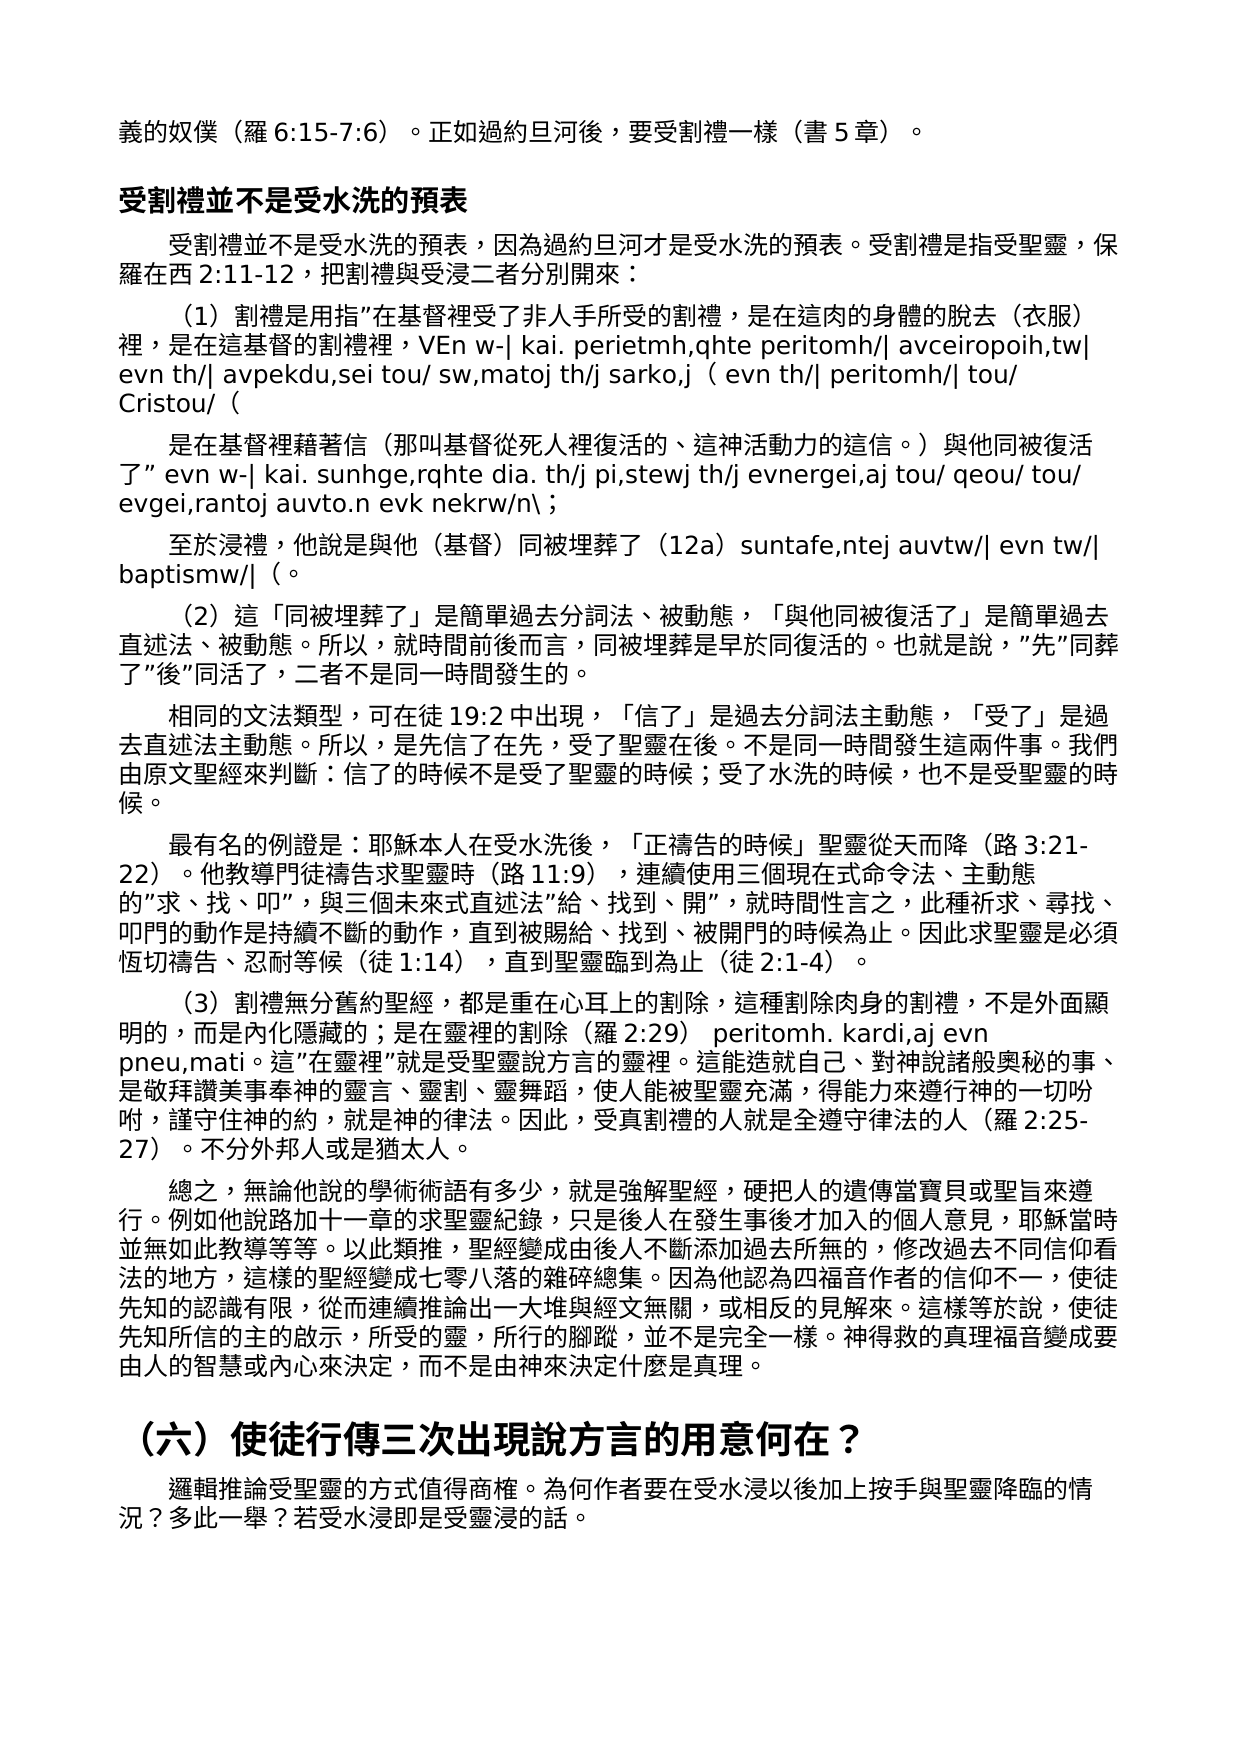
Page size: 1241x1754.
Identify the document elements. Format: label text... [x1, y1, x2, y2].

text （2）這「同被埋葬了」是簡單過去分詞法、被動態，「與他同被復活了」是簡單過去直述法、被動態。所以，就時間前後而言，同被埋葬是早於同復活的。也就是說，”先”同葬了”後”同活了，二者不是同一時間發生的。 [118, 602, 1122, 689]
text 至於浸禮，他說是與他（基督）同被埋葬了（12a）suntafe,ntej auvtw/| evn tw/| baptismw/|（。 [118, 531, 1122, 589]
text 邏輯推論受聖靈的方式值得商榷。為何作者要在受水浸以後加上按手與聖靈降臨的情況？多此一舉？若受水浸即是受靈浸的話。 [118, 1475, 1122, 1533]
text 相同的文法類型，可在徒19:2中出現，「信了」是過去分詞法主動態，「受了」是過去直述法主動態。所以，是先信了在先，受了聖靈在後。不是同一時間發生這兩件事。我們由原文聖經來判斷：信了的時候不是受了聖靈的時候；受了水洗的時候，也不是受聖靈的時候。 [118, 702, 1122, 819]
subtitle （六）使徒行傳三次出現說方言的用意何在？ [118, 1419, 1122, 1462]
text （3）割禮無分舊約聖經，都是重在心耳上的割除，這種割除肉身的割禮，不是外面顯明的，而是內化隱藏的；是在靈裡的割除（羅2:29） peritomh. kardi,aj evn pneu,mati。這”在靈裡”就是受聖靈說方言的靈裡。這能造就自己、對神說諸般奧秘的事、是敬拜讚美事奉神的靈言、靈割、靈舞蹈，使人能被聖靈充滿，得能力來遵行神的一切吩咐，謹守住神的約，就是神的律法。因此，受真割禮的人就是全遵守律法的人（羅2:25-27）。不分外邦人或是猶太人。 [118, 989, 1122, 1164]
text 最有名的例證是：耶穌本人在受水洗後，「正禱告的時候」聖靈從天而降（路3:21-22）。他教導門徒禱告求聖靈時（路11:9），連續使用三個現在式命令法、主動態的”求、找、叩”，與三個未來式直述法”給、找到、開”，就時間性言之，此種祈求、尋找、叩門的動作是持續不斷的動作，直到被賜給、找到、被開門的時候為止。因此求聖靈是必須恆切禱告、忍耐等候（徒1:14），直到聖靈臨到為止（徒2:1-4）。 [118, 831, 1122, 977]
text 受割禮並不是受水洗的預表，因為過約旦河才是受水洗的預表。受割禮是指受聖靈，保羅在西2:11-12，把割禮與受浸二者分別開來： [118, 231, 1122, 289]
text 義的奴僕（羅6:15-7:6）。正如過約旦河後，要受割禮一樣（書5章）。 [118, 118, 1122, 147]
text 總之，無論他說的學術術語有多少，就是強解聖經，硬把人的遺傳當寶貝或聖旨來遵行。例如他說路加十一章的求聖靈紀錄，只是後人在發生事後才加入的個人意見，耶穌當時並無如此教導等等。以此類推，聖經變成由後人不斷添加過去所無的，修改過去不同信仰看法的地方，這樣的聖經變成七零八落的雜碎總集。因為他認為四福音作者的信仰不一，使徒先知的認識有限，從而連續推論出一大堆與經文無關，或相反的見解來。這樣等於說，使徒先知所信的主的啟示，所受的靈，所行的腳蹤，並不是完全一樣。神得救的真理福音變成要由人的智慧或內心來決定，而不是由神來決定什麼是真理。 [118, 1177, 1122, 1381]
text 是在基督裡藉著信（那叫基督從死人裡復活的、這神活動力的這信。）與他同被復活了” evn w-| kai. sunhge,rqhte dia. th/j pi,stewj th/j evnergei,aj tou/ qeou/ tou/ evgei,rantoj auvto.n evk nekrw/n\； [118, 431, 1122, 519]
text （1）割禮是用指”在基督裡受了非人手所受的割禮，是在這肉的身體的脫去（衣服）裡，是在這基督的割禮裡，VEn w-| kai. perietmh,qhte peritomh/| avceiropoih,tw| evn th/| avpekdu,sei tou/ sw,matoj th/j sarko,j（ evn th/| peritomh/| tou/ Cristou/（ [118, 302, 1122, 419]
subtitle 受割禮並不是受水洗的預表 [118, 185, 1122, 219]
